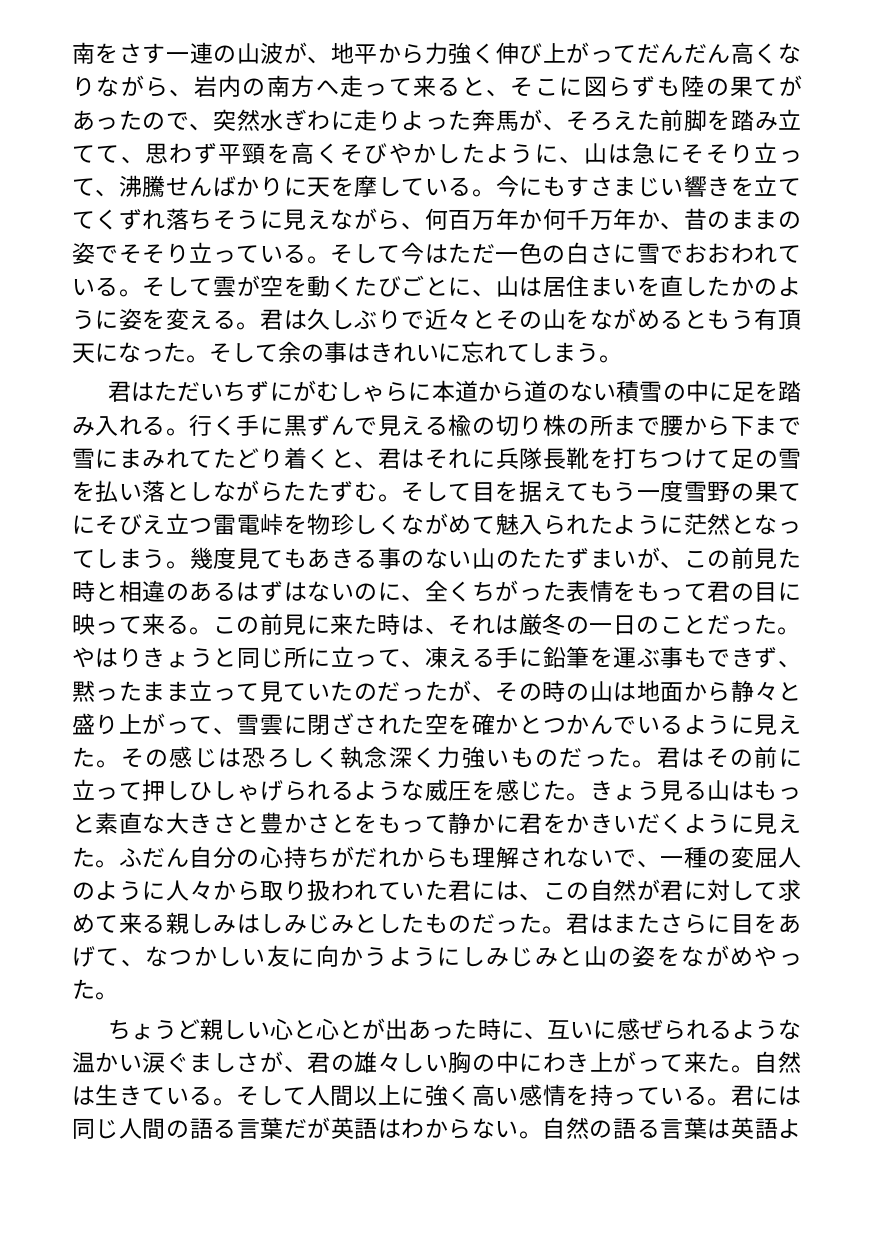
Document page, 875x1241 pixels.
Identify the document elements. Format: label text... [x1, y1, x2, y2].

text ちょうど親しい心と心とが出あった時に、互いに感ぜられるような温かい涙ぐましさが、君の雄々しい胸の中にわき上がって来た。自然は生きている。そして人間以上に強く高い感情を持っている。君には同じ人間の語る言葉だが英語はわからない。自然の語る言葉は英語よ [72, 1012, 802, 1144]
text 南をさす一連の山波が、地平から力強く伸び上がってだんだん高くなりながら、岩内の南方へ走って来ると、そこに図らずも陸の果てがあったので、突然水ぎわに走りよった奔馬が、そろえた前脚を踏み立てて、思わず平頸を高くそびやかしたように、山は急にそそり立って、沸騰せんばかりに天を摩している。今にもすさまじい響きを立ててくずれ落ちそうに見えながら、何百万年か何千万年か、昔のままの姿でそそり立っている。そして今はただ一色の白さに雪でおおわれている。そして雲が空を動くたびごとに、山は居住まいを直したかのように姿を変える。君は久しぶりで近々とその山をながめるともう有頂天になった。そして余の事はきれいに忘れてしまう。 [72, 36, 802, 368]
text 君はただいちずにがむしゃらに本道から道のない積雪の中に足を踏み入れる。行く手に黒ずんで見える楡の切り株の所まで腰から下まで雪にまみれてたどり着くと、君はそれに兵隊長靴を打ちつけて足の雪を払い落としながらたたずむ。そして目を据えてもう一度雪野の果てにそびえ立つ雷電峠を物珍しくながめて魅入られたように茫然となってしまう。幾度見てもあきる事のない山のたたずまいが、この前見た時と相違のあるはずはないのに、全くちがった表情をもって君の目に映って来る。この前見に来た時は、それは厳冬の一日のことだった。やはりきょうと同じ所に立って、凍える手に鉛筆を運ぶ事もできず、黙ったまま立って見ていたのだったが、その時の山は地面から静々と盛り上がって、雪雲に閉ざされた空を確かとつかんでいるように見えた。その感じは恐ろしく執念深く力強いものだった。君はその前に立って押しひしゃげられるような威圧を感じた。きょう見る山はもっと素直な大きさと豊かさとをもって静かに君をかきいだくように見えた。ふだん自分の心持ちがだれからも理解されないで、一種の変屈人のように人々から取り扱われていた君には、この自然が君に対して求めて来る親しみはしみじみとしたものだった。君はまたさらに目をあげて、なつかしい友に向かうようにしみじみと山の姿をながめやった。 [72, 374, 802, 1006]
